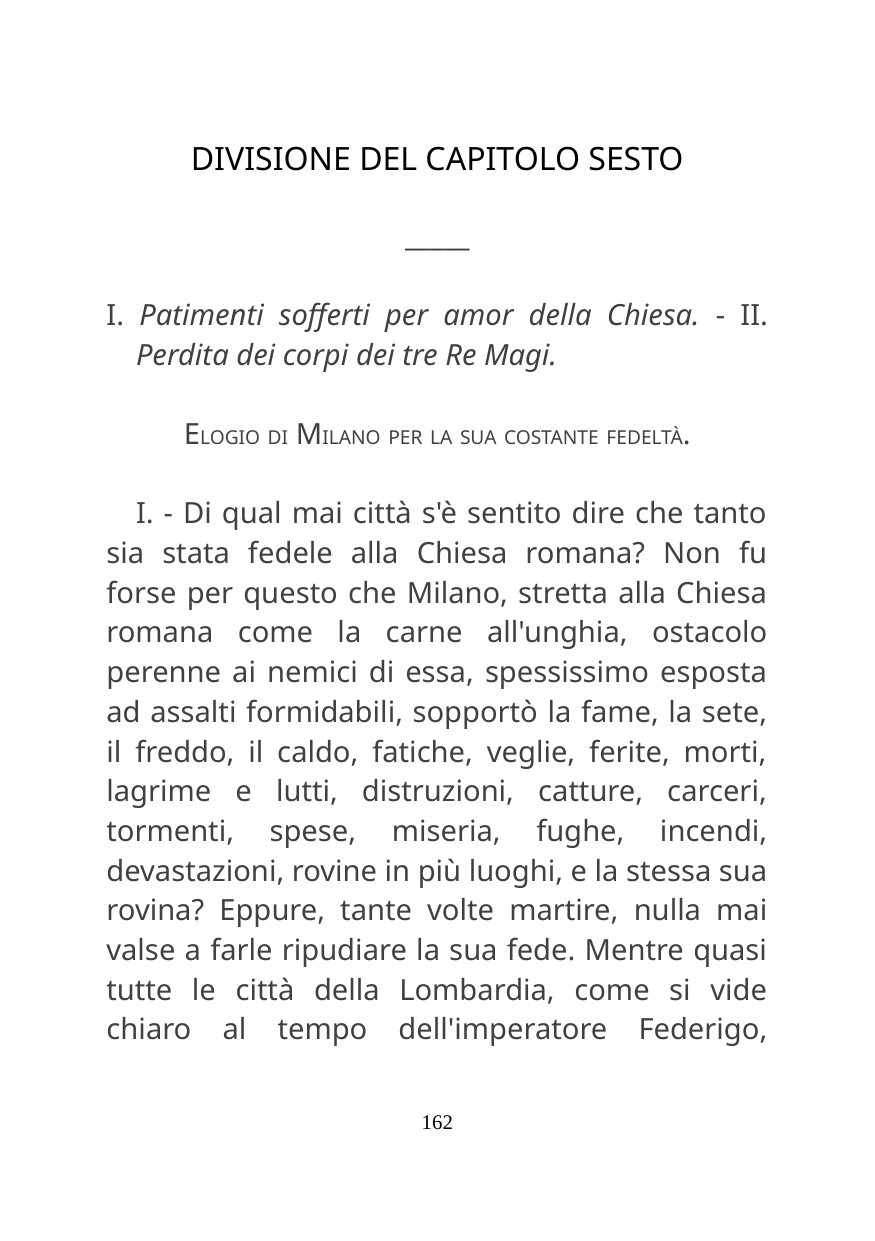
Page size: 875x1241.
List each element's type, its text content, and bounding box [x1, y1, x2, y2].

text Elogio di Milano per la sua costante fedeltà. [106, 413, 768, 453]
subtitle DIVISIONE DEL CAPITOLO SESTO [106, 136, 768, 179]
text I. Patimenti sofferti per amor della Chiesa. - II. Perdita dei corpi dei tre Re Magi. [106, 294, 768, 374]
text _____ [106, 215, 768, 254]
text I. - Di qual mai città s'è sentito dire che tanto sia stata fedele alla Chiesa romana? Non fu forse per questo che Milano, stretta alla Chiesa romana come la carne all'unghia, ostacolo perenne ai nemici di essa, spessissimo esposta ad assalti formidabili, sopportò la fame, la sete, il freddo, il caldo, fatiche, veglie, ferite, morti, lagrime e lutti, distruzioni, catture, carceri, tormenti, spese, miseria, fughe, incendi, devastazioni, rovine in più luoghi, e la stessa sua rovina? Eppure, tante volte martire, nulla mai valse a farle ripudiare la sua fede. Mentre quasi tutte le città della Lombardia, come si vide chiaro al tempo dell'imperatore Federigo, [106, 493, 768, 1048]
